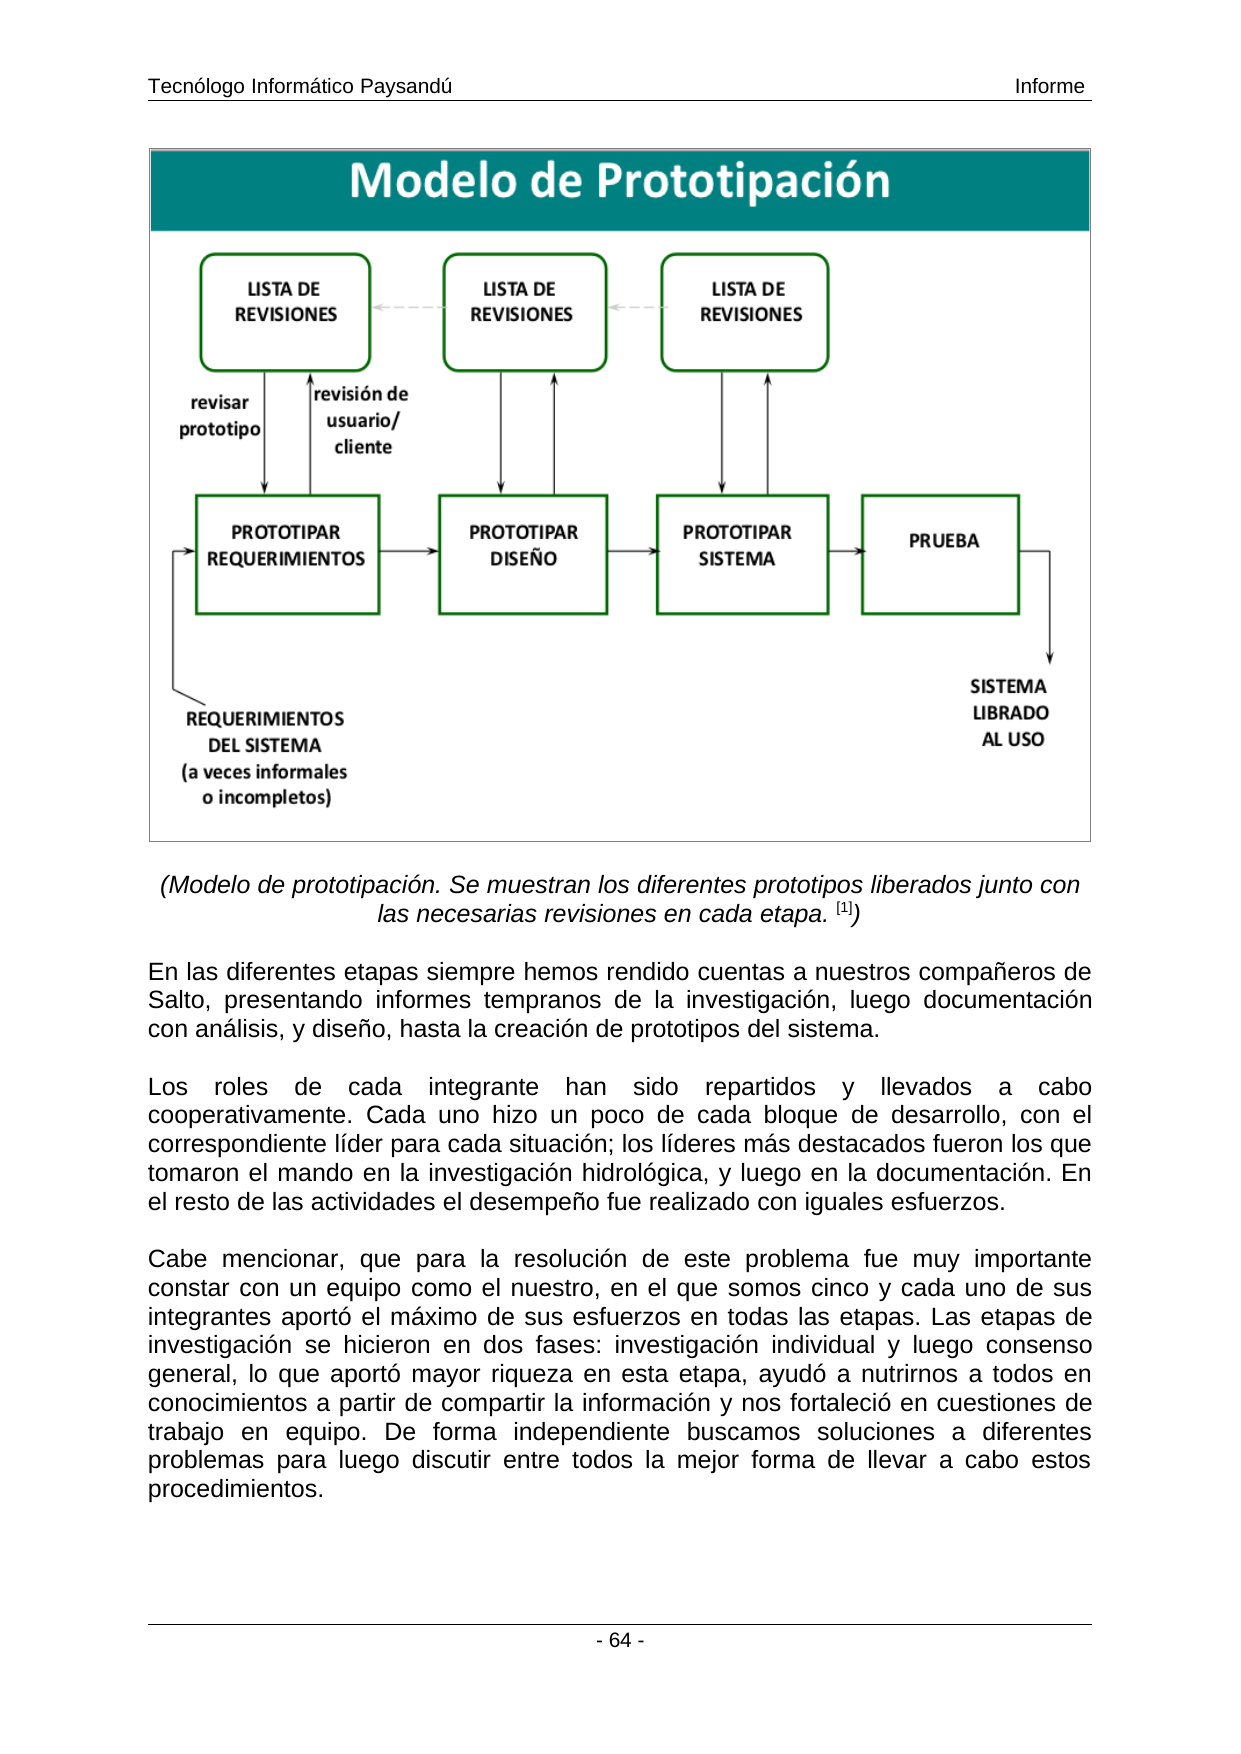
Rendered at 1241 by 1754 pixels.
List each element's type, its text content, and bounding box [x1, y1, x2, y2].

picture [150, 149, 1090, 840]
text (Modelo de prototipación. Se muestran los diferentes prototipos liberados junto con las necesarias revisiones en cada etapa. [1]) [148, 870, 1092, 928]
text Cabe mencionar, que para la resolución de este problema fue muy importante constar con un equipo como el nuestro, en el que somos cinco y cada uno de sus integrantes aportó el máximo de sus esfuerzos en todas las etapas. Las etapas de investigación se hicieron en dos fases: investigación individual y luego consenso general, lo que aportó mayor riqueza en esta etapa, ayudó a nutrirnos a todos en conocimientos a partir de compartir la información y nos fortaleció en cuestiones de trabajo en equipo. De forma independiente buscamos soluciones a diferentes problemas para luego discutir entre todos la mejor forma de llevar a cabo estos procedimientos. [148, 1244, 1092, 1503]
text En las diferentes etapas siempre hemos rendido cuentas a nuestros compañeros de Salto, presentando informes tempranos de la investigación, luego documentación con análisis, y diseño, hasta la creación de prototipos del sistema. [148, 957, 1092, 1043]
text Los roles de cada integrante han sido repartidos y llevados a cabo cooperativamente. Cada uno hizo un poco de cada bloque de desarrollo, con el correspondiente líder para cada situación; los líderes más destacados fueron los que tomaron el mando en la investigación hidrológica, y luego en la documentación. En el resto de las actividades el desempeño fue realizado con iguales esfuerzos. [148, 1072, 1092, 1215]
